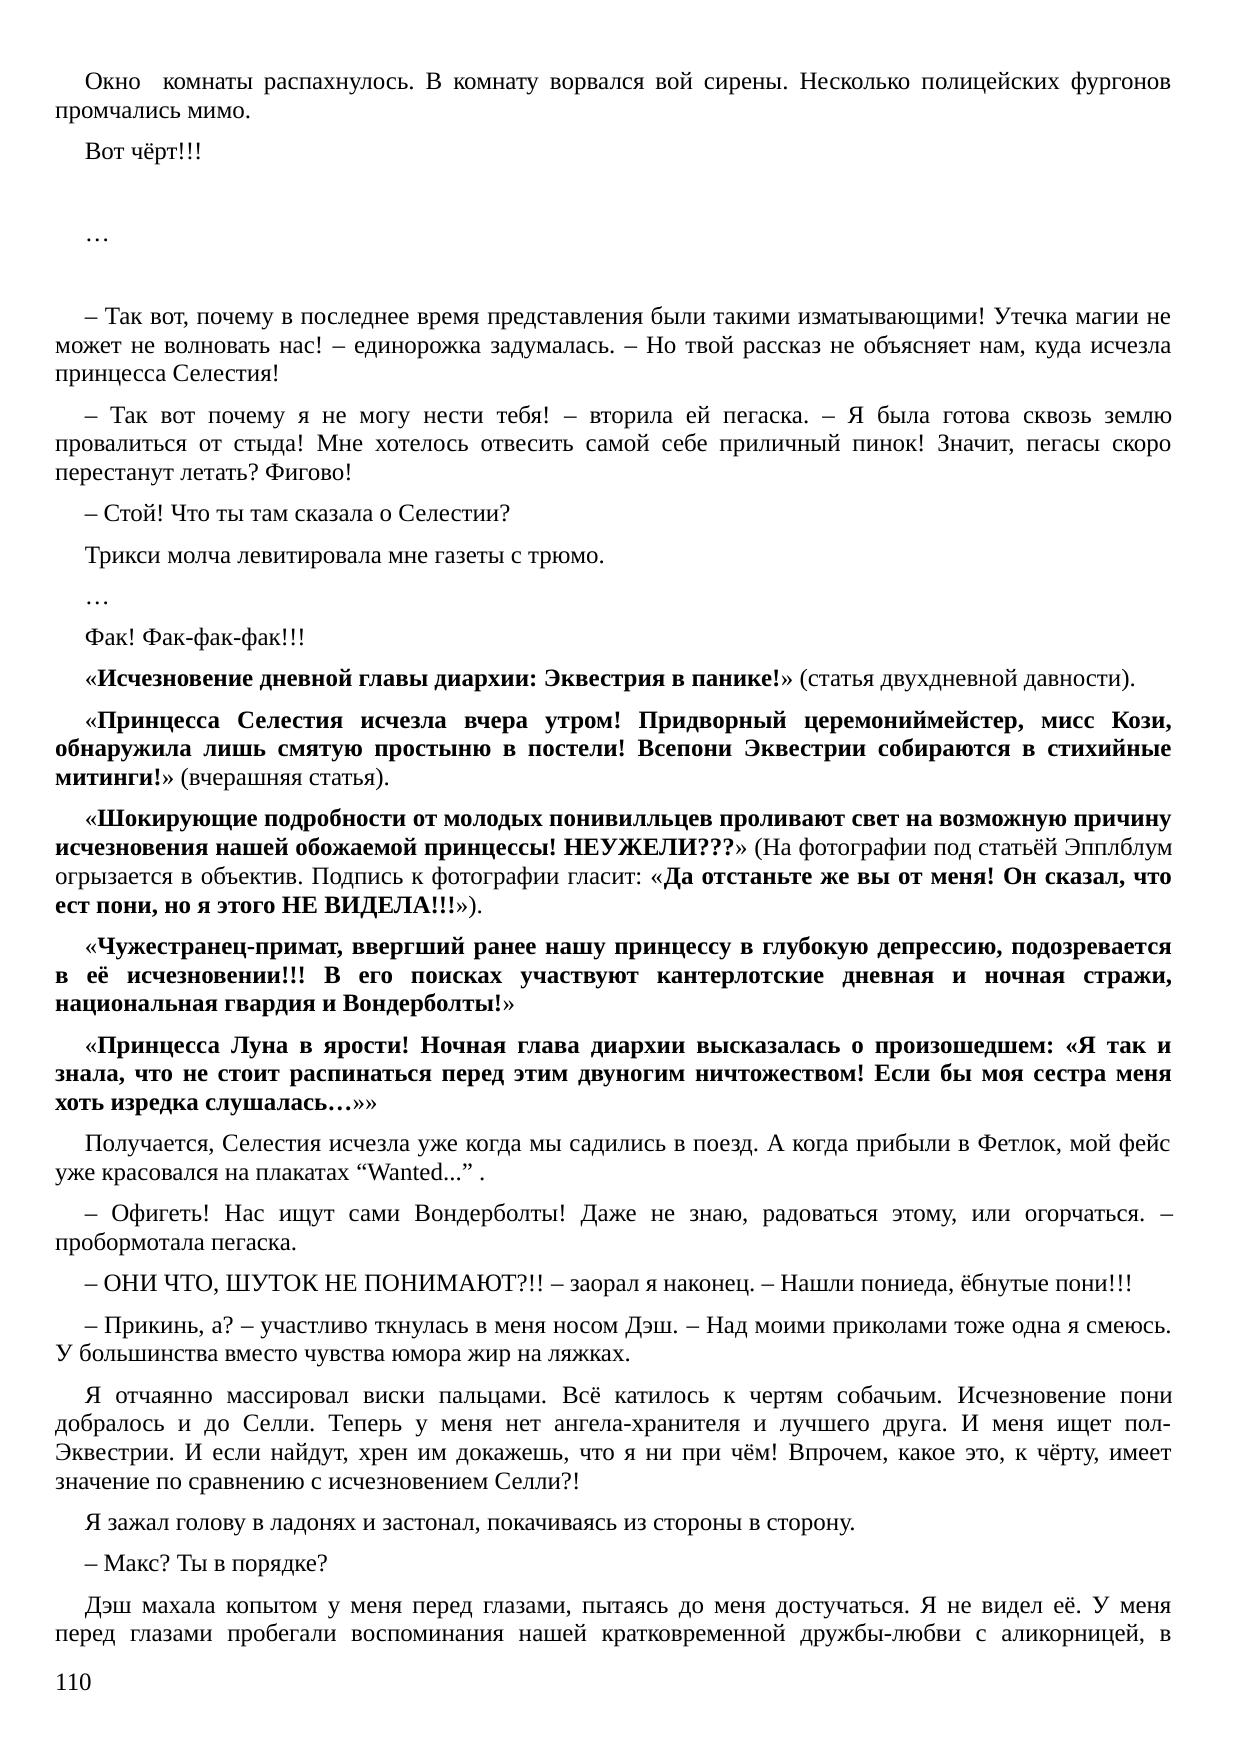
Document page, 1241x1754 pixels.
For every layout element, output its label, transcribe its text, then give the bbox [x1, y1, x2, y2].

text – Офигеть! Нас ищут сами Вондерболты! Даже не знаю, радоваться этому, или огорчаться. – пробормотала пегаска. [55, 1198, 1173, 1256]
text «Принцесса Селестия исчезла вчера утром! Придворный церемониймейстер, мисс Кози, обнаружила лишь смятую простыню в постели! Всепони Эквестрии собираются в стихийные митинги!» (вчерашняя статья). [55, 705, 1173, 791]
text Вот чёрт!!! [55, 136, 1173, 165]
text – Так вот почему я не могу нести тебя! – вторила ей пегаска. – Я была готова сквозь землю провалиться от стыда! Мне хотелось отвесить самой себе приличный пинок! Значит, пегасы скоро перестанут летать? Фигово! [55, 400, 1173, 486]
text – Так вот, почему в последнее время представления были такими изматывающими! Утечка магии не может не волновать нас! – единорожка задумалась. – Но твой рассказ не объясняет нам, куда исчезла принцесса Селестия! [55, 301, 1173, 387]
text Я зажал голову в ладонях и застонал, покачиваясь из стороны в сторону. [55, 1507, 1173, 1536]
text … [55, 581, 1173, 610]
text «Исчезновение дневной главы диархии: Эквестрия в панике!» (статья двухдневной давности). [55, 663, 1173, 692]
text – Стой! Что ты там сказала о Селестии? [55, 498, 1173, 527]
text Дэш махала копытом у меня перед глазами, пытаясь до меня достучаться. Я не видел её. У меня перед глазами пробегали воспоминания нашей кратковременной дружбы-любви с аликорницей, в [55, 1590, 1173, 1647]
text Получается, Селестия исчезла уже когда мы садились в поезд. А когда прибыли в Фетлок, мой фейс уже красовался на плакатах “Wanted...” . [55, 1128, 1173, 1186]
text Окно комнаты распахнулось. В комнату ворвался вой сирены. Несколько полицейских фургонов промчались мимо. [55, 66, 1173, 123]
text «Чужестранец-примат, ввергший ранее нашу принцессу в глубокую депрессию, подозревается в её исчезновении!!! В его поисках участвуют кантерлотские дневная и ночная стражи, национальная гвардия и Вондерболты!» [55, 931, 1173, 1017]
text – Прикинь, а? – участливо ткнулась в меня носом Дэш. – Над моими приколами тоже одна я смеюсь. У большинства вместо чувства юмора жир на ляжках. [55, 1310, 1173, 1367]
text – Макс? Ты в порядке? [55, 1548, 1173, 1577]
text – ОНИ ЧТО, ШУТОК НЕ ПОНИМАЮТ?!! – заорал я наконец. – Нашли пониеда, ёбнутые пони!!! [55, 1268, 1173, 1297]
text … [55, 218, 1173, 247]
text «Шокирующие подробности от молодых понивилльцев проливают свет на возможную причину исчезновения нашей обожаемой принцессы! НЕУЖЕЛИ???» (На фотографии под статьёй Эпплблум огрызается в объектив. Подпись к фотографии гласит: «Да отстаньте же вы от меня! Он сказал, что ест пони, но я этого НЕ ВИДЕЛА!!!»). [55, 803, 1173, 918]
text Фак! Фак-фак-фак!!! [55, 622, 1173, 651]
text Я отчаянно массировал виски пальцами. Всё катилось к чертям собачьим. Исчезновение пони добралось и до Селли. Теперь у меня нет ангела-хранителя и лучшего друга. И меня ищет пол-Эквестрии. И если найдут, хрен им докажешь, что я ни при чём! Впрочем, какое это, к чёрту, имеет значение по сравнению с исчезновением Селли?! [55, 1380, 1173, 1495]
text «Принцесса Луна в ярости! Ночная глава диархии высказалась о произошедшем: «Я так и знала, что не стоит распинаться перед этим двуногим ничтожеством! Если бы моя сестра меня хоть изредка слушалась…»» [55, 1030, 1173, 1116]
text Трикси молча левитировала мне газеты с трюмо. [55, 540, 1173, 568]
